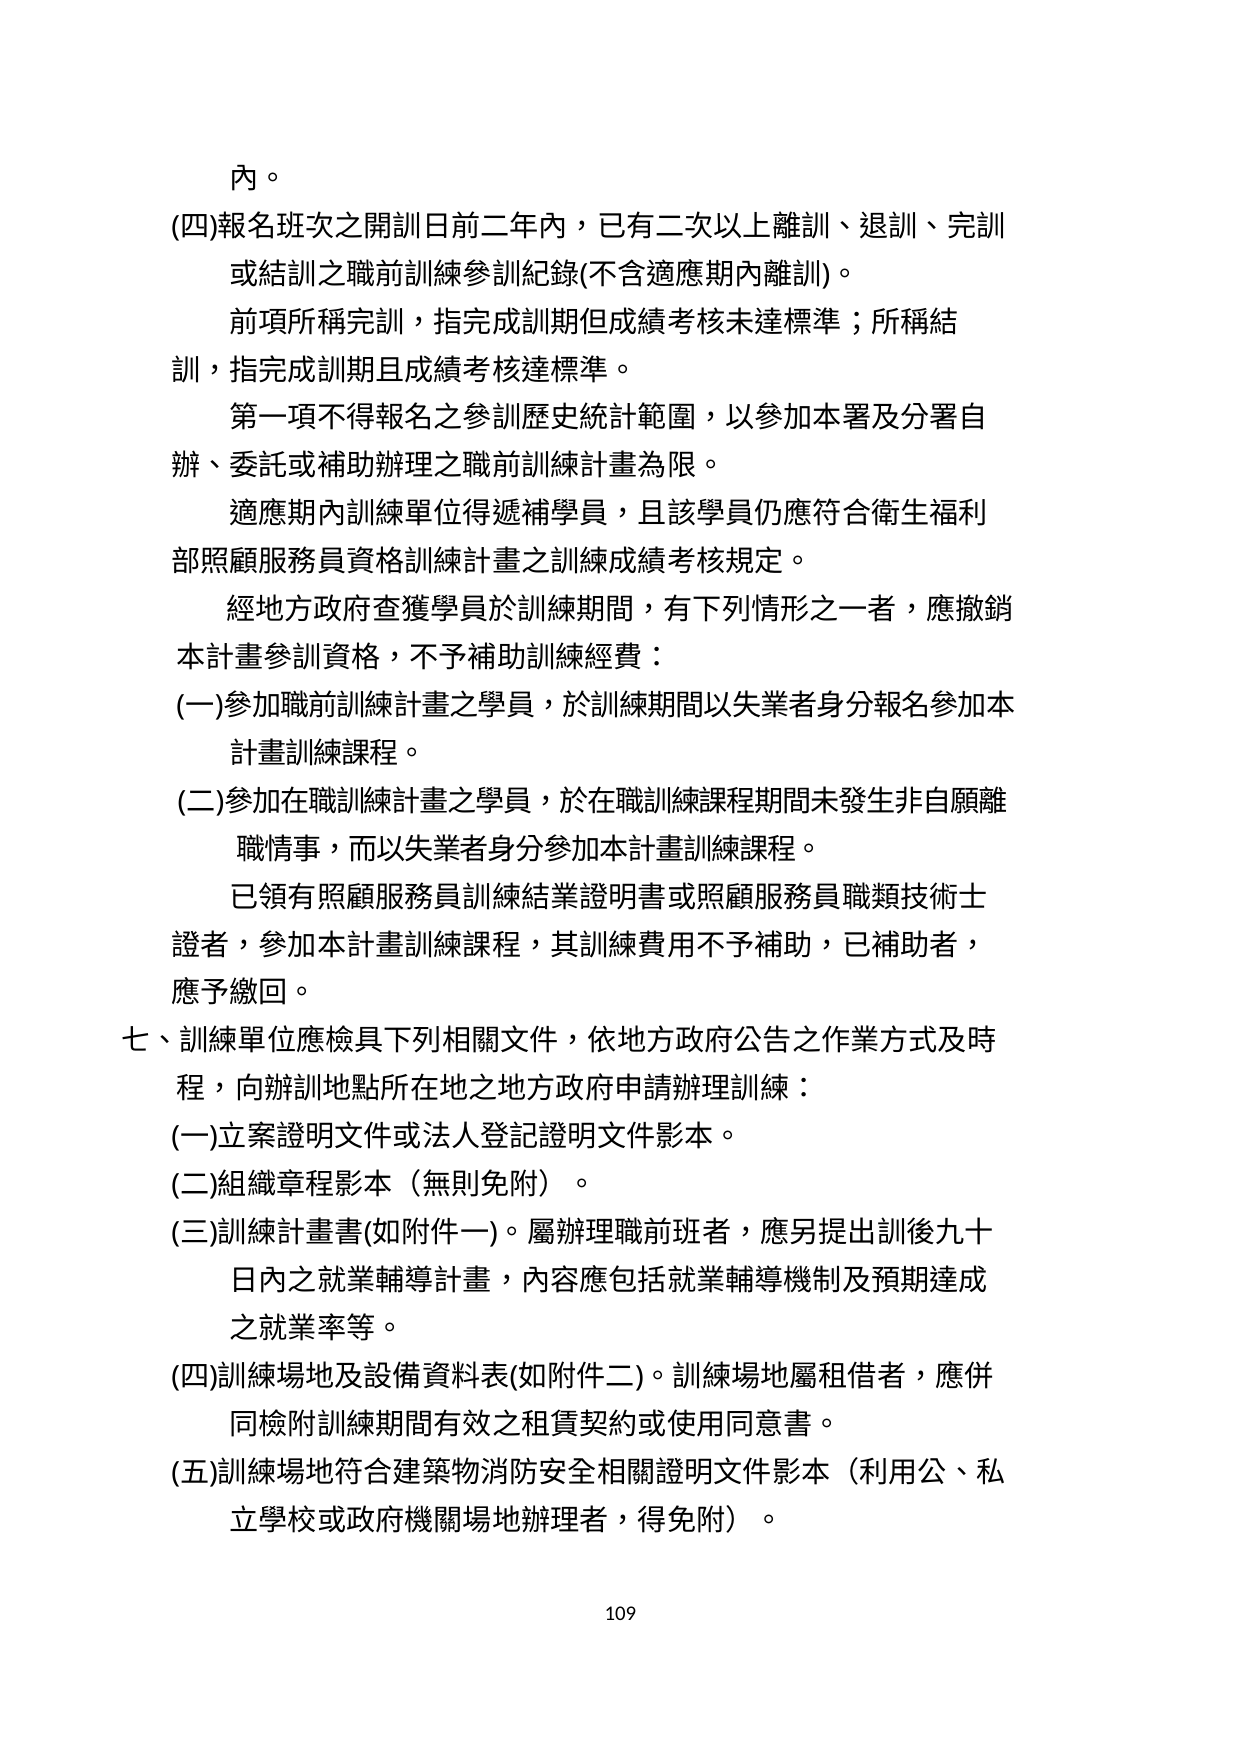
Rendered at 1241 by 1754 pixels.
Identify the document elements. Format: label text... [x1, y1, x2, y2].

table_cell 內。 (四)報名班次之開訓日前二年內，已有二次以上離訓、退訓、完訓或結訓之職前訓練參訓紀錄(不含適應期內離訓)。 前項所稱完訓，指完成訓期但成績考核未達標準；所稱結訓，指完成訓期且成績考核達標準。 第一項不得報名之參訓歷史統計範圍，以參加本署及分署自辦、委託或補助辦理之職前訓練計畫為限。 適應期內訓練單位得遞補學員，且該學員仍應符合衛生福利部照顧服務員資格訓練計畫之訓練成績考核規定。 經地方政府查獲學員於訓練期間，有下列情形之一者，應撤銷本計畫參訓資格，不予補助訓練經費： (一)參加職前訓練計畫之學員，於訓練期間以失業者身分報名參加本計畫訓練課程。 (二)參加在職訓練計畫之學員，於在職訓練課程期間未發生非自願離職情事，而以失業者身分參加本計畫訓練課程。 已領有照顧服務員訓練結業證明書或照顧服務員職類技術士證者，參加本計畫訓練課程，其訓練費用不予補助，已補助者，應予繳回。 [118, 150, 1019, 1012]
table_cell 七、訓練單位應檢具下列相關文件，依地方政府公告之作業方式及時程，向辦訓地點所在地之地方政府申請辦理訓練： (一)立案證明文件或法人登記證明文件影本。 (二)組織章程影本（無則免附）。 (三)訓練計畫書(如附件一)。屬辦理職前班者，應另提出訓後九十日內之就業輔導計畫，內容應包括就業輔導機制及預期達成之就業率等。 (四)訓練場地及設備資料表(如附件二)。訓練場地屬租借者，應併同檢附訓練期間有效之租賃契約或使用同意書。 (五)訓練場地符合建築物消防安全相關證明文件影本（利用公、私立學校或政府機關場地辦理者，得免附）。 [118, 1013, 1019, 1539]
